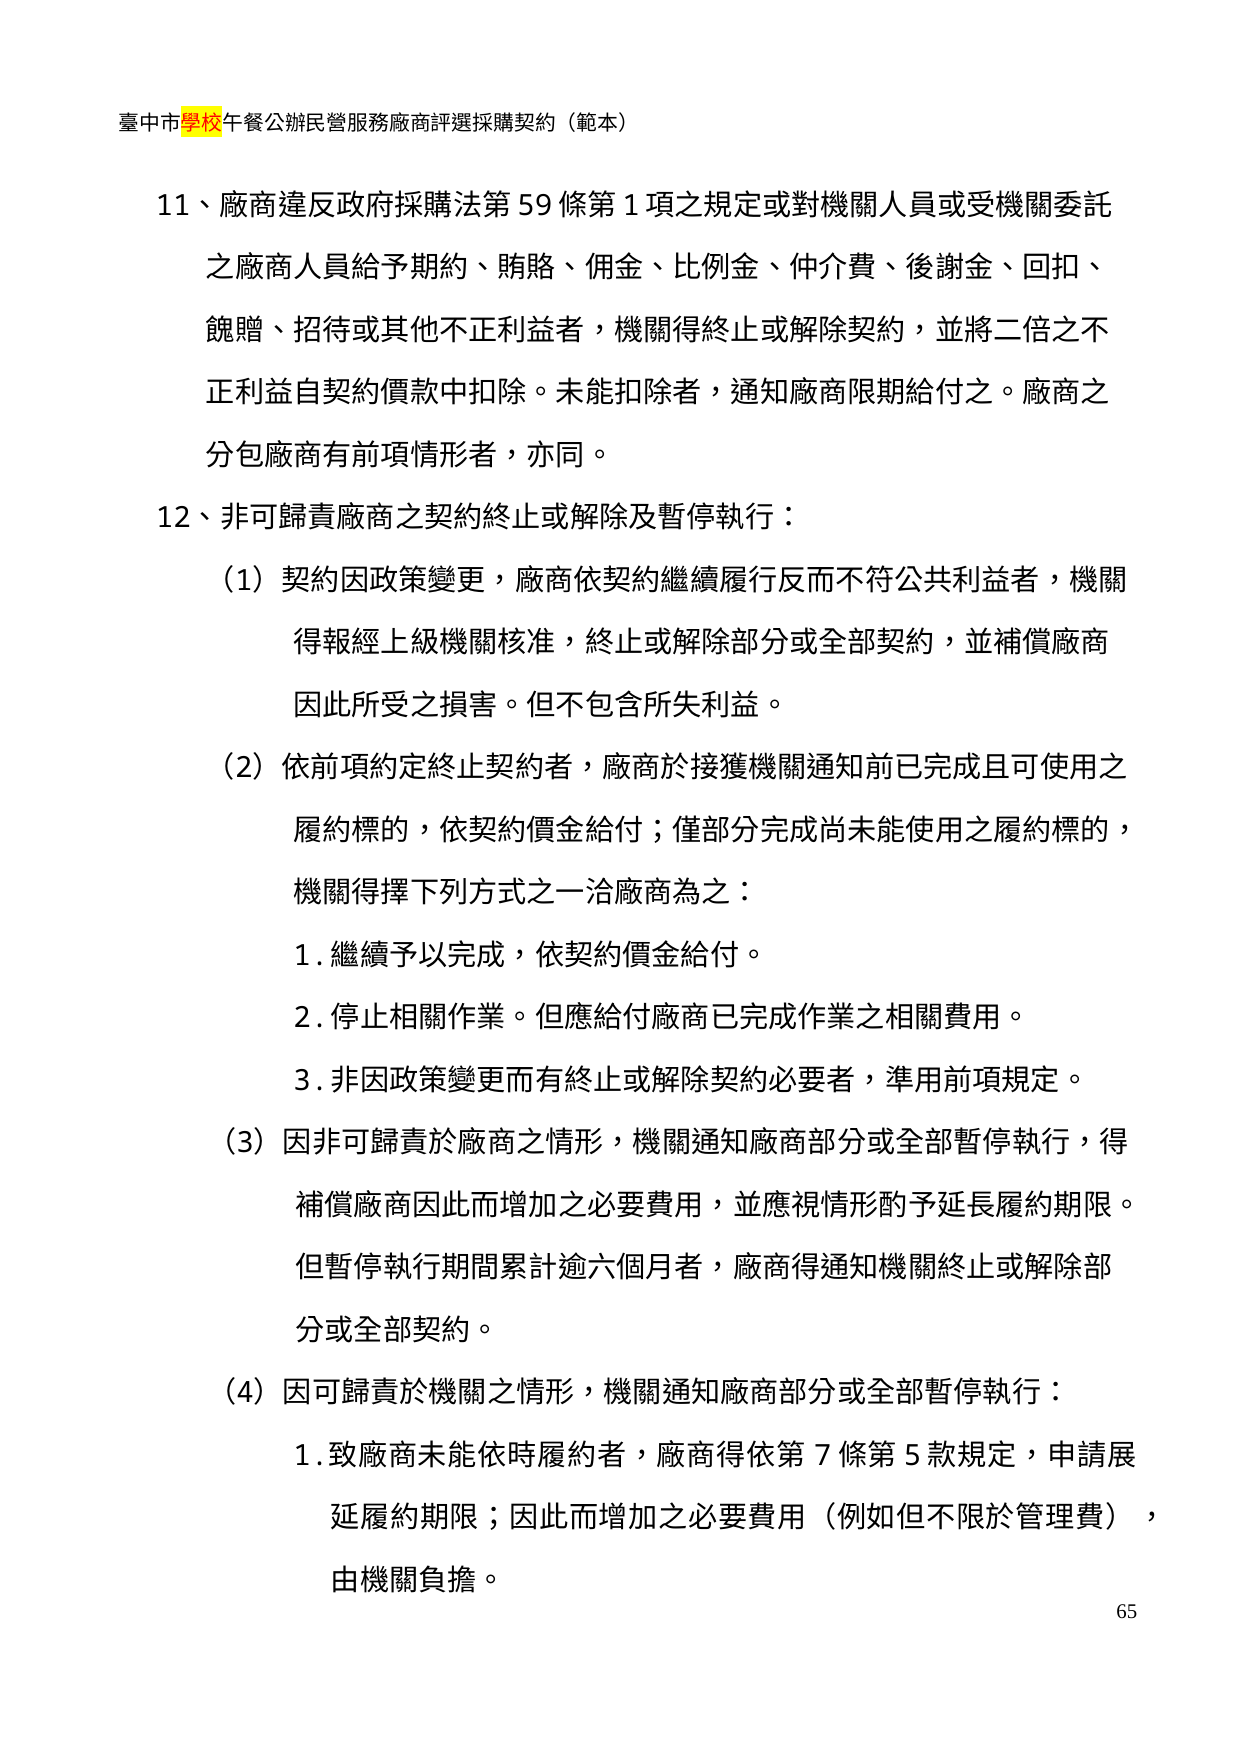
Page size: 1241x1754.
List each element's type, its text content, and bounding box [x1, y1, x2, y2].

list 停止相關作業。但應給付廠商已完成作業之相關費用。 [293, 973, 1137, 1036]
list 契約因政策變更，廠商依契約繼續履行反而不符公共利益者，機關得報經上級機關核准，終止或解除部分或全部契約，並補償廠商因此所受之損害。但不包含所失利益。 [206, 536, 1137, 723]
list 依前項約定終止契約者，廠商於接獲機關通知前已完成且可使用之履約標的，依契約價金給付；僅部分完成尚未能使用之履約標的，機關得擇下列方式之一洽廠商為之： [206, 723, 1137, 911]
list 因可歸責於機關之情形，機關通知廠商部分或全部暫停執行： [207, 1348, 1137, 1411]
list 非因政策變更而有終止或解除契約必要者，準用前項規定。 [293, 1036, 1137, 1098]
list 非可歸責廠商之契約終止或解除及暫停執行： [156, 473, 1137, 536]
list 致廠商未能依時履約者，廠商得依第7條第5款規定，申請展延履約期限；因此而增加之必要費用（例如但不限於管理費），由機關負擔。 [293, 1411, 1137, 1598]
list 繼續予以完成，依契約價金給付。 [293, 911, 1137, 973]
list 因非可歸責於廠商之情形，機關通知廠商部分或全部暫停執行，得補償廠商因此而增加之必要費用，並應視情形酌予延長履約期限。但暫停執行期間累計逾六個月者，廠商得通知機關終止或解除部分或全部契約。 [207, 1098, 1137, 1348]
list 廠商違反政府採購法第59條第1項之規定或對機關人員或受機關委託之廠商人員給予期約、賄賂、佣金、比例金、仲介費、後謝金、回扣、餽贈、招待或其他不正利益者，機關得終止或解除契約，並將二倍之不正利益自契約價款中扣除。未能扣除者，通知廠商限期給付之。廠商之分包廠商有前項情形者，亦同。 [155, 161, 1137, 473]
